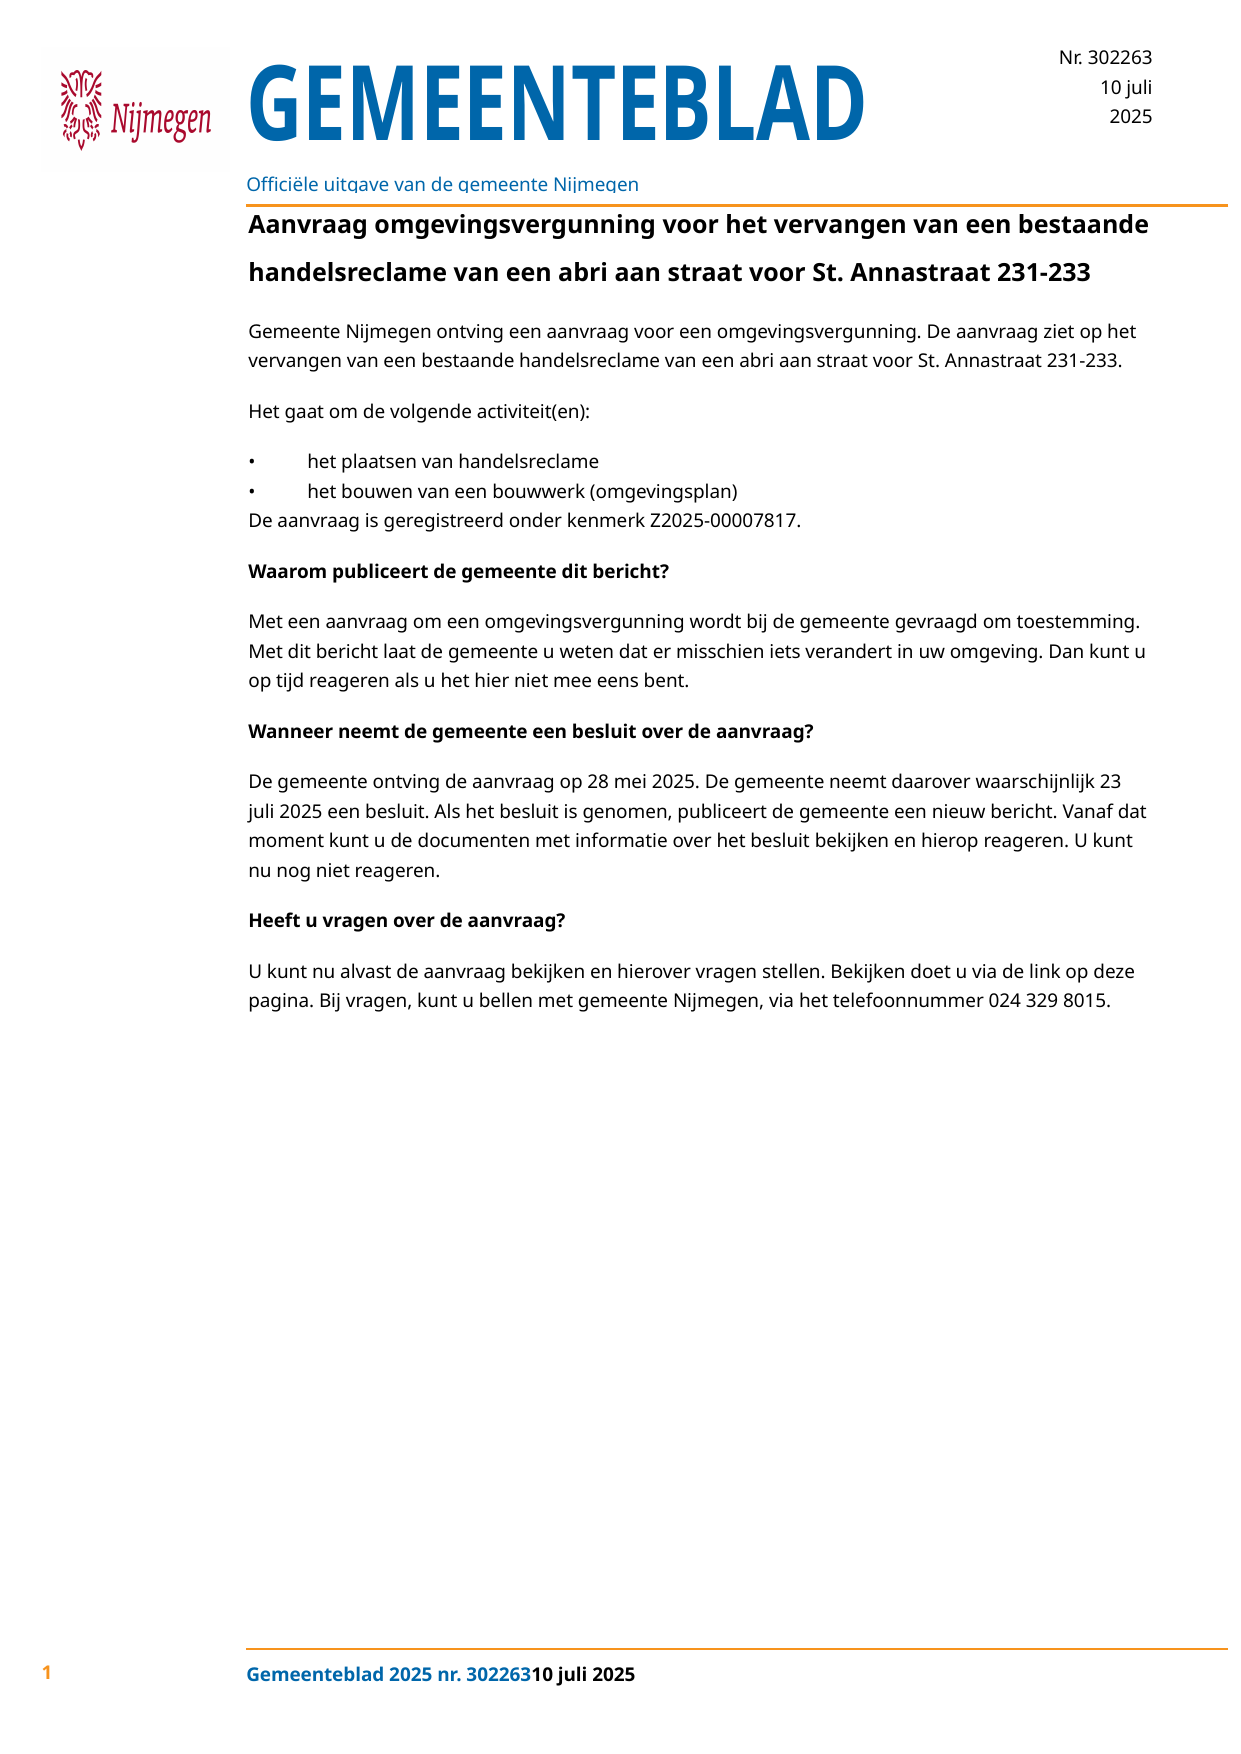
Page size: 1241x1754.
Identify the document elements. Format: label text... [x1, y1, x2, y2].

list het bouwen van een bouwwerk (omgevingsplan) [248, 478, 1152, 504]
text U kunt nu alvast de aanvraag bekijken en hierover vragen stellen. Bekijken doet u via de link op deze pagina. Bij vragen, kunt u bellen met gemeente Nijmegen, via het telefoonnummer 024 329 8015. [248, 958, 1152, 1013]
picture [41, 47, 231, 172]
list het plaatsen van handelsreclame [248, 448, 1152, 474]
text De aanvraag is geregistreerd onder kenmerk Z2025-00007817. [248, 507, 1152, 533]
text De gemeente ontving de aanvraag op 28 mei 2025. De gemeente neemt daarover waarschijnlijk 23 juli 2025 een besluit. Als het besluit is genomen, publiceert de gemeente een nieuw bericht. Vanaf dat moment kunt u de documenten met informatie over het besluit bekijken en hierop reageren. U kunt nu nog niet reageren. [248, 768, 1152, 883]
text Het gaat om de volgende activiteit(en): [248, 398, 1152, 424]
text Met een aanvraag om een omgevingsvergunning wordt bij de gemeente gevraagd om toestemming. Met dit bericht laat de gemeente u weten dat er misschien iets verandert in uw omgeving. Dan kunt u op tijd reageren als u het hier niet mee eens bent. [248, 608, 1152, 693]
text Aanvraag omgevingsvergunning voor het vervangen van een bestaande handelsreclame van een abri aan straat voor St. Annastraat 231-233 [248, 207, 1152, 288]
text Waarom publiceert de gemeente dit bericht? [248, 558, 1152, 584]
text Heeft u vragen over de aanvraag? [248, 907, 1152, 933]
text Gemeente Nijmegen ontving een aanvraag voor een omgevingsvergunning. De aanvraag ziet op het vervangen van een bestaande handelsreclame van een abri aan straat voor St. Annastraat 231-233. [248, 318, 1152, 373]
text Wanneer neemt de gemeente een besluit over de aanvraag? [248, 718, 1152, 744]
